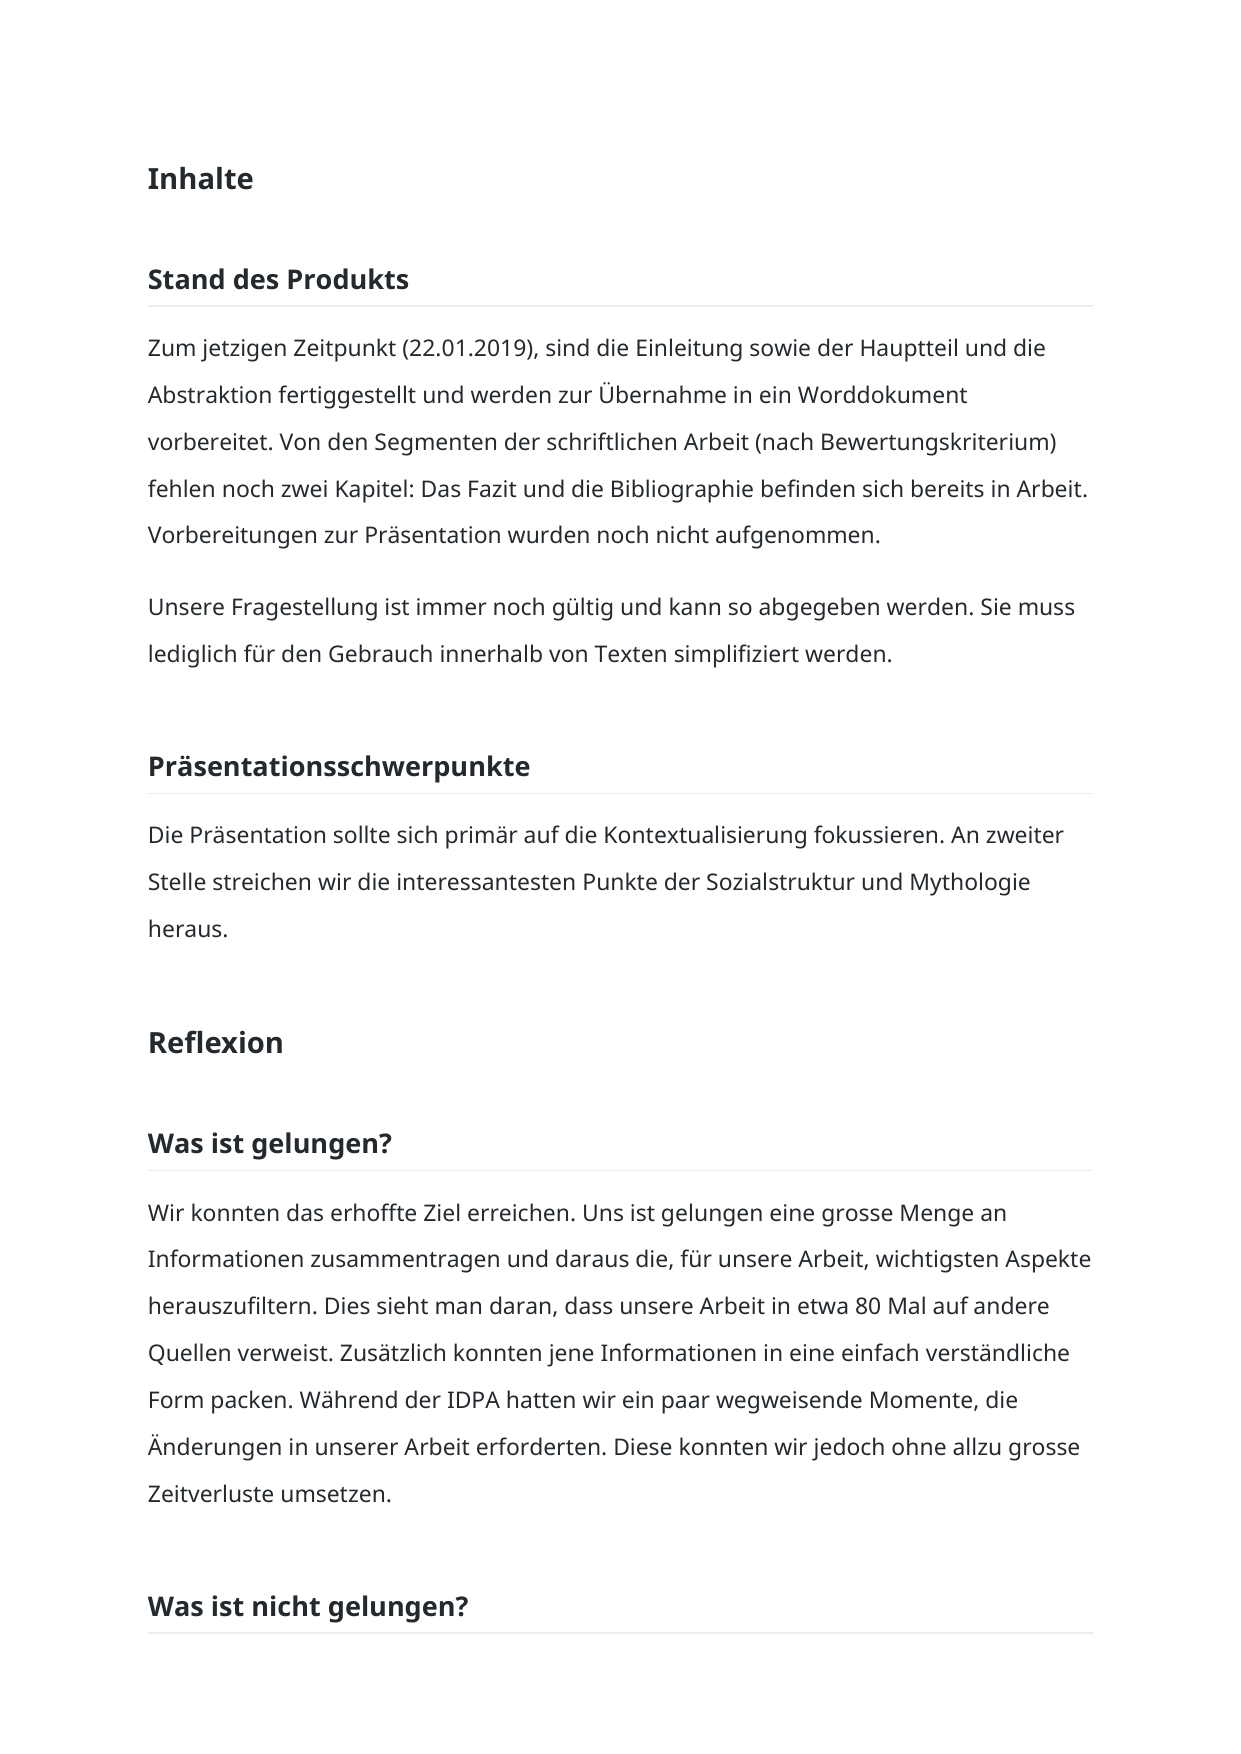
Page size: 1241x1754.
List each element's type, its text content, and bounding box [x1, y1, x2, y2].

subtitle Präsentationsschwerpunkte [148, 748, 1093, 793]
subtitle Was ist nicht gelungen? [148, 1587, 1093, 1632]
subtitle Inhalte [148, 158, 1093, 198]
text Zum jetzigen Zeitpunkt (22.01.2019), sind die Einleitung sowie der Hauptteil und die Abstraktion fertiggestellt und werden zur Übernahme in ein Worddokument vorbereitet. Von den Segmenten der schriftlichen Arbeit (nach Bewertungskriterium) fehlen noch zwei Kapitel: Das Fazit und die Bibliographie befinden sich bereits in Arbeit. Vorbereitungen zur Präsentation wurden noch nicht aufgenommen. [148, 332, 1093, 551]
text Wir konnten das erhoffte Ziel erreichen. Uns ist gelungen eine grosse Menge an Informationen zusammentragen und daraus die, für unsere Arbeit, wichtigsten Aspekte herauszufiltern. Dies sieht man daran, dass unsere Arbeit in etwa 80 Mal auf andere Quellen verweist. Zusätzlich konnten jene Informationen in eine einfach verständliche Form packen. Während der IDPA hatten wir ein paar wegweisende Momente, die Änderungen in unserer Arbeit erforderten. Diese konnten wir jedoch ohne allzu grosse Zeitverluste umsetzen. [148, 1196, 1093, 1509]
text Die Präsentation sollte sich primär auf die Kontextualisierung fokussieren. An zweiter Stelle streichen wir die interessantesten Punkte der Sozialstruktur und Mythologie heraus. [148, 819, 1093, 944]
subtitle Stand des Produkts [148, 260, 1093, 305]
text Unsere Fragestellung ist immer noch gültig und kann so abgegeben werden. Sie muss lediglich für den Gebrauch innerhalb von Texten simplifiziert werden. [148, 591, 1093, 669]
subtitle Was ist gelungen? [148, 1125, 1093, 1170]
subtitle Reflexion [148, 1022, 1093, 1062]
